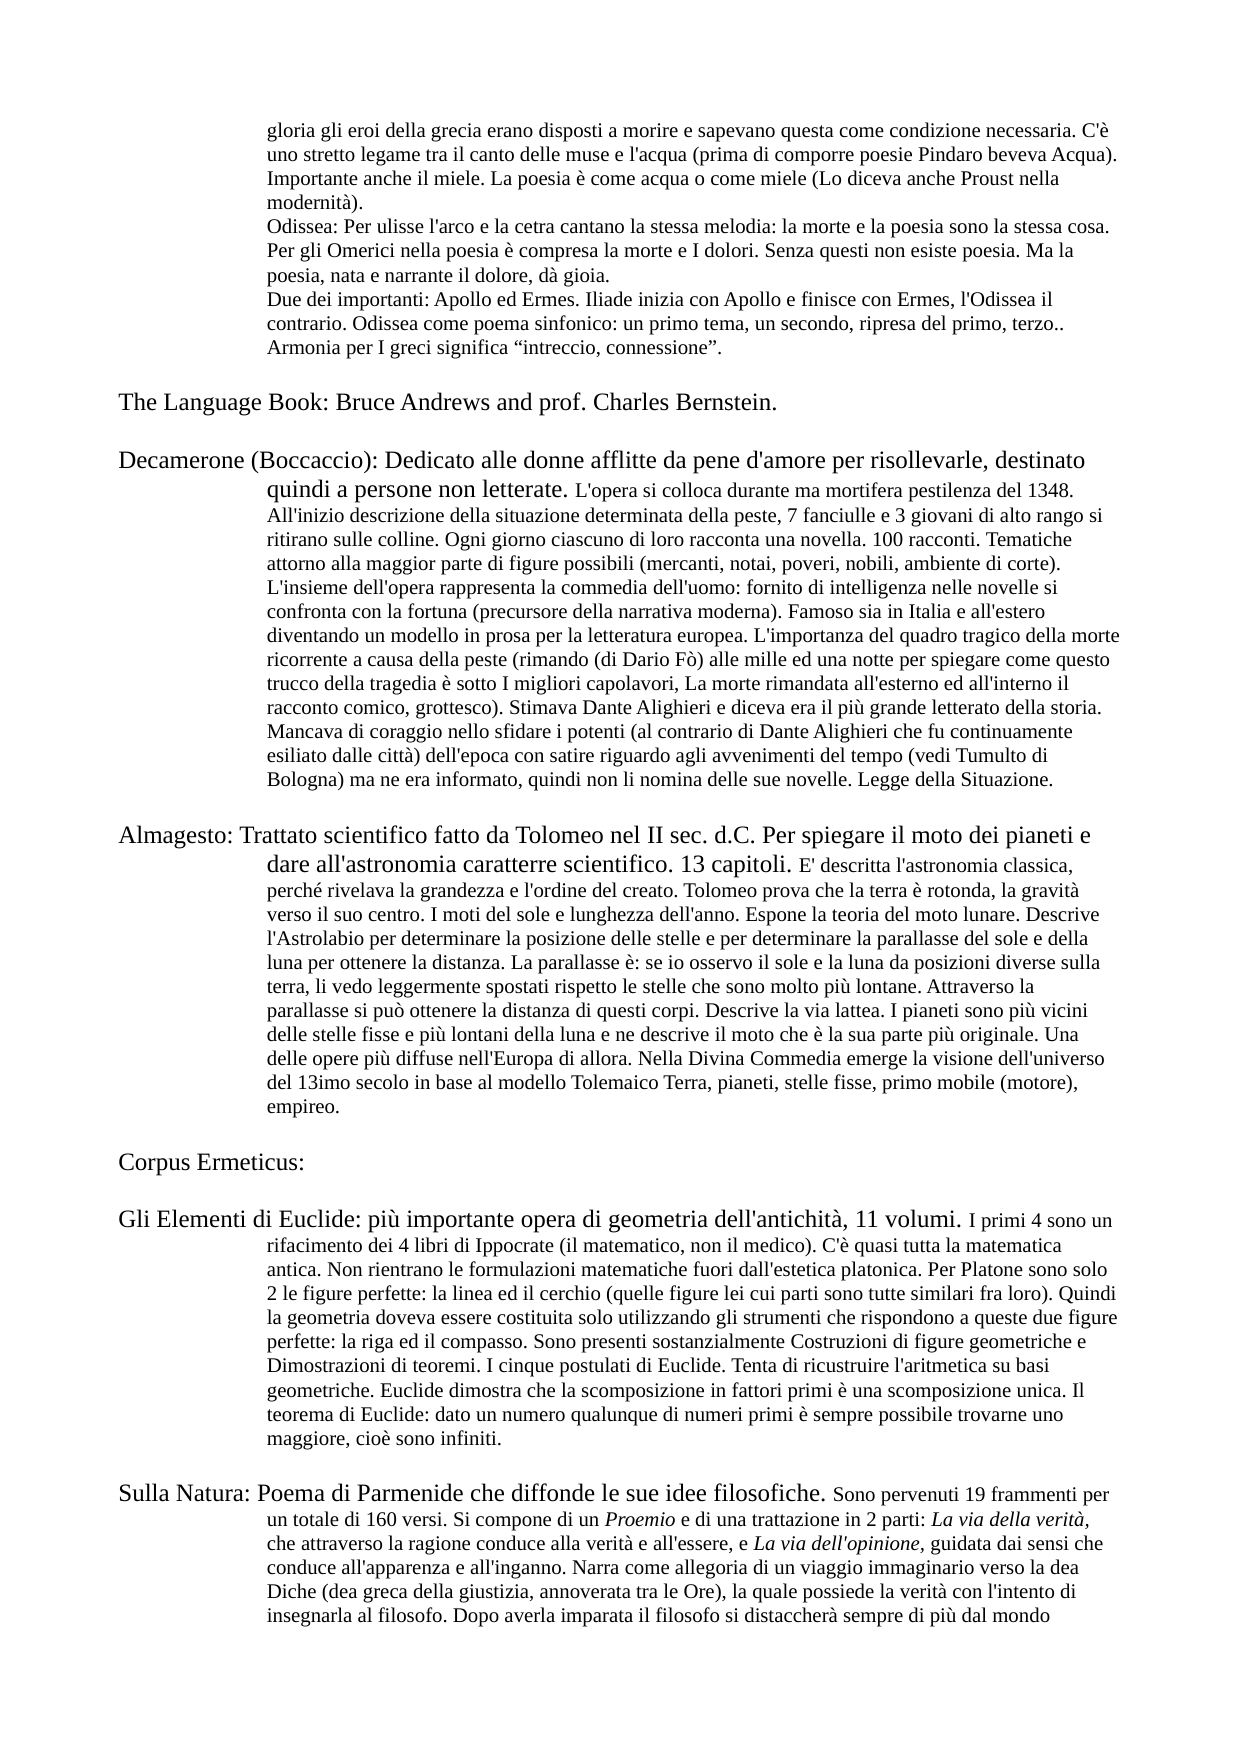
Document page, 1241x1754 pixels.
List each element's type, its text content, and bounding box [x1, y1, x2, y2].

text Gli Elementi di Euclide: più importante opera di geometria dell'antichità, 11 volumi. I primi 4 sono un rifacimento dei 4 libri di Ippocrate (il matematico, non il medico). C'è quasi tutta la matematica antica. Non rientrano le formulazioni matematiche fuori dall'estetica platonica. Per Platone sono solo 2 le figure perfette: la linea ed il cerchio (quelle figure lei cui parti sono tutte similari fra loro). Quindi la geometria doveva essere costituita solo utilizzando gli strumenti che rispondono a queste due figure perfette: la riga ed il compasso. Sono presenti sostanzialmente Costruzioni di figure geometriche e Dimostrazioni di teoremi. I cinque postulati di Euclide. Tenta di ricustruire l'aritmetica su basi geometriche. Euclide dimostra che la scomposizione in fattori primi è una scomposizione unica. Il teorema di Euclide: dato un numero qualunque di numeri primi è sempre possibile trovarne uno maggiore, cioè sono infiniti. [118, 1204, 1122, 1450]
text Sulla Natura: Poema di Parmenide che diffonde le sue idee filosofiche. Sono pervenuti 19 frammenti per un totale di 160 versi. Si compone di un Proemio e di una trattazione in 2 parti: La via della verità, che attraverso la ragione conduce alla verità e all'essere, e La via dell'opinione, guidata dai sensi che conduce all'apparenza e all'inganno. Narra come allegoria di un viaggio immaginario verso la dea Diche (dea greca della giustizia, annoverata tra le Ore), la quale possiede la verità con l'intento di insegnarla al filosofo. Dopo averla imparata il filosofo si distaccherà sempre di più dal mondo [118, 1478, 1122, 1627]
text gloria gli eroi della grecia erano disposti a morire e sapevano questa come condizione necessaria. C'è uno stretto legame tra il canto delle muse e l'acqua (prima di comporre poesie Pindaro beveva Acqua). Importante anche il miele. La poesia è come acqua o come miele (Lo diceva anche Proust nella modernità). [265, 118, 1122, 214]
text Odissea: Per ulisse l'arco e la cetra cantano la stessa melodia: la morte e la poesia sono la stessa cosa. Per gli Omerici nella poesia è compresa la morte e I dolori. Senza questi non esiste poesia. Ma la poesia, nata e narrante il dolore, dà gioia. [265, 214, 1122, 287]
text Corpus Ermeticus: [118, 1147, 1122, 1176]
text Decamerone (Boccaccio): Dedicato alle donne afflitte da pene d'amore per risollevarle, destinato quindi a persone non letterate. L'opera si colloca durante ma mortifera pestilenza del 1348. All'inizio descrizione della situazione determinata della peste, 7 fanciulle e 3 giovani di alto rango si ritirano sulle colline. Ogni giorno ciascuno di loro racconta una novella. 100 racconti. Tematiche attorno alla maggior parte di figure possibili (mercanti, notai, poveri, nobili, ambiente di corte). L'insieme dell'opera rappresenta la commedia dell'uomo: fornito di intelligenza nelle novelle si confronta con la fortuna (precursore della narrativa moderna). Famoso sia in Italia e all'estero diventando un modello in prosa per la letteratura europea. L'importanza del quadro tragico della morte ricorrente a causa della peste (rimando (di Dario Fò) alle mille ed una notte per spiegare come questo trucco della tragedia è sotto I migliori capolavori, La morte rimandata all'esterno ed all'interno il racconto comico, grottesco). Stimava Dante Alighieri e diceva era il più grande letterato della storia. Mancava di coraggio nello sfidare i potenti (al contrario di Dante Alighieri che fu continuamente esiliato dalle città) dell'epoca con satire riguardo agli avvenimenti del tempo (vedi Tumulto di Bologna) ma ne era informato, quindi non li nomina delle sue novelle. Legge della Situazione. [118, 445, 1122, 791]
text Almagesto: Trattato scientifico fatto da Tolomeo nel II sec. d.C. Per spiegare il moto dei pianeti e dare all'astronomia caratterre scientifico. 13 capitoli. E' descritta l'astronomia classica, perché rivelava la grandezza e l'ordine del creato. Tolomeo prova che la terra è rotonda, la gravità verso il suo centro. I moti del sole e lunghezza dell'anno. Espone la teoria del moto lunare. Descrive l'Astrolabio per determinare la posizione delle stelle e per determinare la parallasse del sole e della luna per ottenere la distanza. La parallasse è: se io osservo il sole e la luna da posizioni diverse sulla terra, li vedo leggermente spostati rispetto le stelle che sono molto più lontane. Attraverso la parallasse si può ottenere la distanza di questi corpi. Descrive la via lattea. I pianeti sono più vicini delle stelle fisse e più lontani della luna e ne descrive il moto che è la sua parte più originale. Una delle opere più diffuse nell'Europa di allora. Nella Divina Commedia emerge la visione dell'universo del 13imo secolo in base al modello Tolemaico Terra, pianeti, stelle fisse, primo mobile (motore), empireo. [118, 820, 1122, 1118]
text Due dei importanti: Apollo ed Ermes. Iliade inizia con Apollo e finisce con Ermes, l'Odissea il contrario. Odissea come poema sinfonico: un primo tema, un secondo, ripresa del primo, terzo.. Armonia per I greci significa “intreccio, connessione”. [265, 287, 1122, 359]
text The Language Book: Bruce Andrews and prof. Charles Bernstein. [118, 387, 1122, 416]
